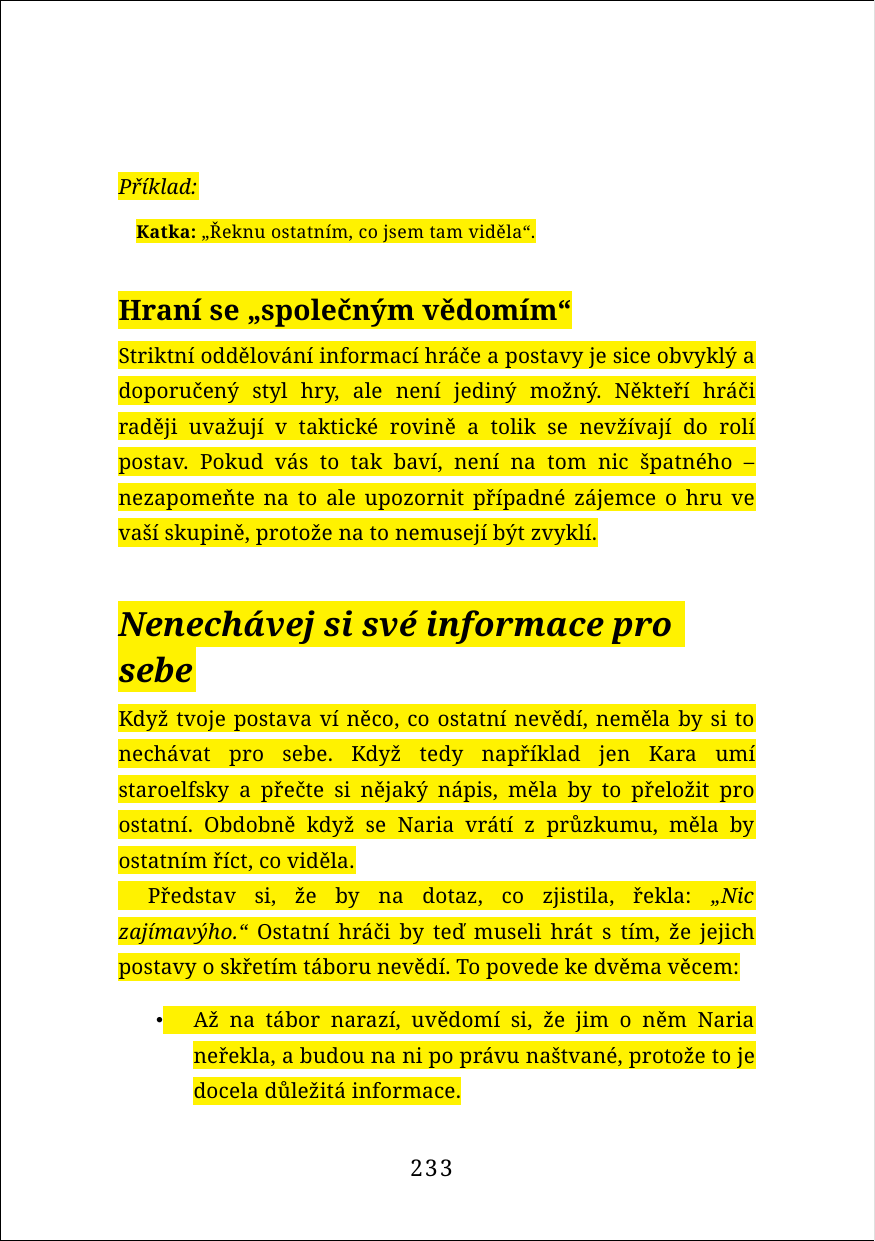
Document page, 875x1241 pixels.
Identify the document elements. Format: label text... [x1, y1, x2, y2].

subtitle Nenechávej si své informace pro sebe [118, 601, 756, 692]
text Příklad: [118, 172, 756, 200]
subtitle Hraní se „společným vědomím“ [118, 291, 756, 329]
text Katka: „Řeknu ostatním, co jsem tam viděla“. [136, 219, 756, 243]
text Když tvoje postava ví něco, co ostatní nevědí, neměla by si to nechávat pro sebe. Když tedy například jen Kara umí staroelfsky a přečte si nějaký nápis, měla by to přeložit pro ostatní. Obdobně když se Naria vrátí z průzkumu, měla by ostatním říct, co viděla. Představ si, že by na dotaz, co zjistila, řekla: „Nic zajímavýho.“ Ostatní hráči by teď museli hrát s tím, že jejich postavy o skřetím táboru nevědí. To povede ke dvěma věcem: [118, 704, 756, 981]
list Až na tábor narazí, uvědomí si, že jim o něm Naria neřekla, a budou na ni po právu naštvané, protože to je docela důležitá informace. [156, 1006, 756, 1105]
text Striktní oddělování informací hráče a postavy je sice obvyklý a doporučený styl hry, ale není jediný možný. Někteří hráči raději uvažují v taktické rovině a tolik se nevžívají do rolí postav. Pokud vás to tak baví, není na tom nic špatného – nezapomeňte na to ale upozornit případné zájemce o hru ve vaší skupině, protože na to nemusejí být zvyklí. [118, 341, 756, 547]
